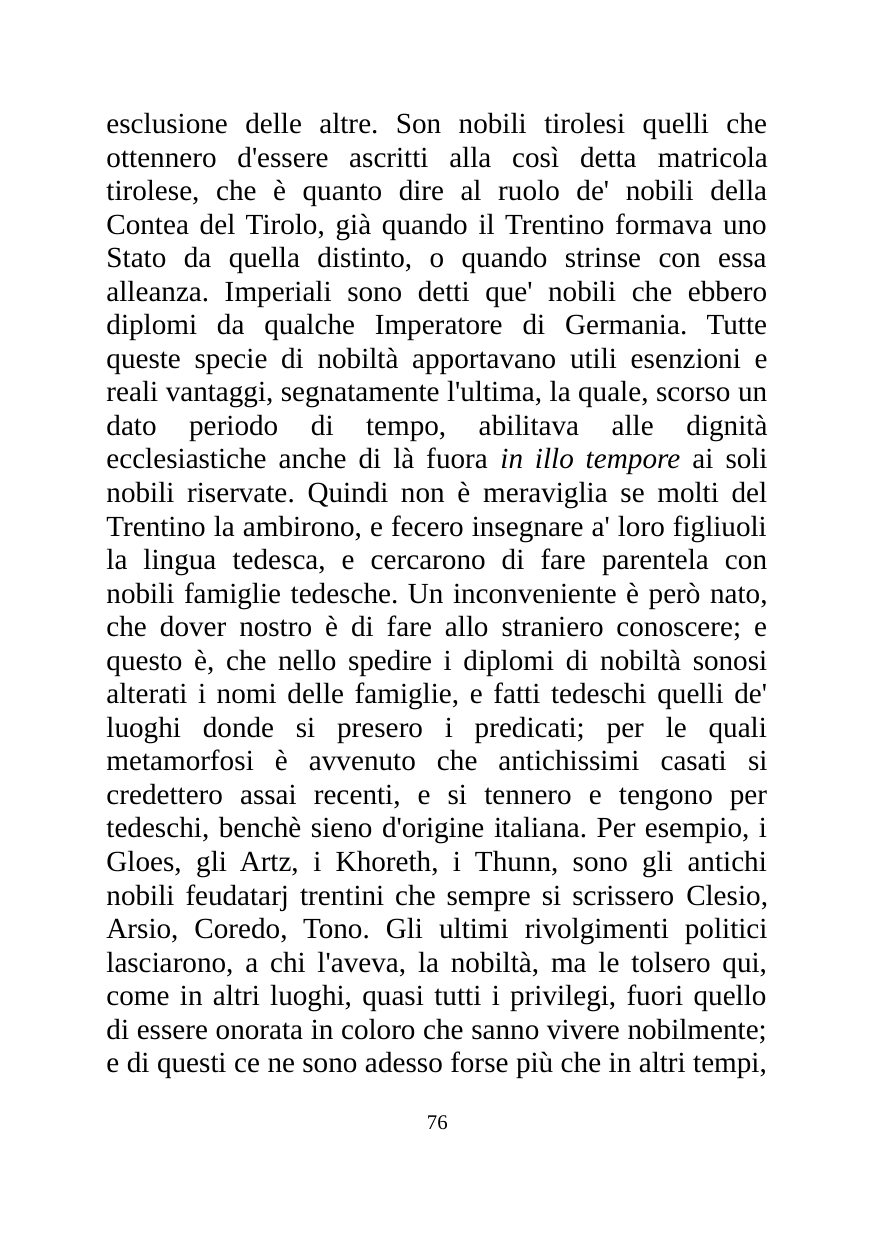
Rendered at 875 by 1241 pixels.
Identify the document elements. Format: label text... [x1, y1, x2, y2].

text esclusione delle altre. Son nobili tirolesi quelli che ottennero d'essere ascritti alla così detta matricola tirolese, che è quanto dire al ruolo de' nobili della Contea del Tirolo, già quando il Trentino formava uno Stato da quella distinto, o quando strinse con essa alleanza. Imperiali sono detti que' nobili che ebbero diplomi da qualche Imperatore di Germania. Tutte queste specie di nobiltà apportavano utili esenzioni e reali vantaggi, segnatamente l'ultima, la quale, scorso un dato periodo di tempo, abilitava alle dignità ecclesiastiche anche di là fuora in illo tempore ai soli nobili riservate. Quindi non è meraviglia se molti del Trentino la ambirono, e fecero insegnare a' loro figliuoli la lingua tedesca, e cercarono di fare parentela con nobili famiglie tedesche. Un inconveniente è però nato, che dover nostro è di fare allo straniero conoscere; e questo è, che nello spedire i diplomi di nobiltà sonosi alterati i nomi delle famiglie, e fatti tedeschi quelli de' luoghi donde si presero i predicati; per le quali metamorfosi è avvenuto che antichissimi casati si credettero assai recenti, e si tennero e tengono per tedeschi, benchè sieno d'origine italiana. Per esempio, i Gloes, gli Artz, i Khoreth, i Thunn, sono gli antichi nobili feudatarj trentini che sempre si scrissero Clesio, Arsio, Coredo, Tono. Gli ultimi rivolgimenti politici lasciarono, a chi l'aveva, la nobiltà, ma le tolsero qui, come in altri luoghi, quasi tutti i privilegi, fuori quello di essere onorata in coloro che sanno vivere nobilmente; e di questi ce ne sono adesso forse più che in altri tempi, [106, 106, 768, 1079]
